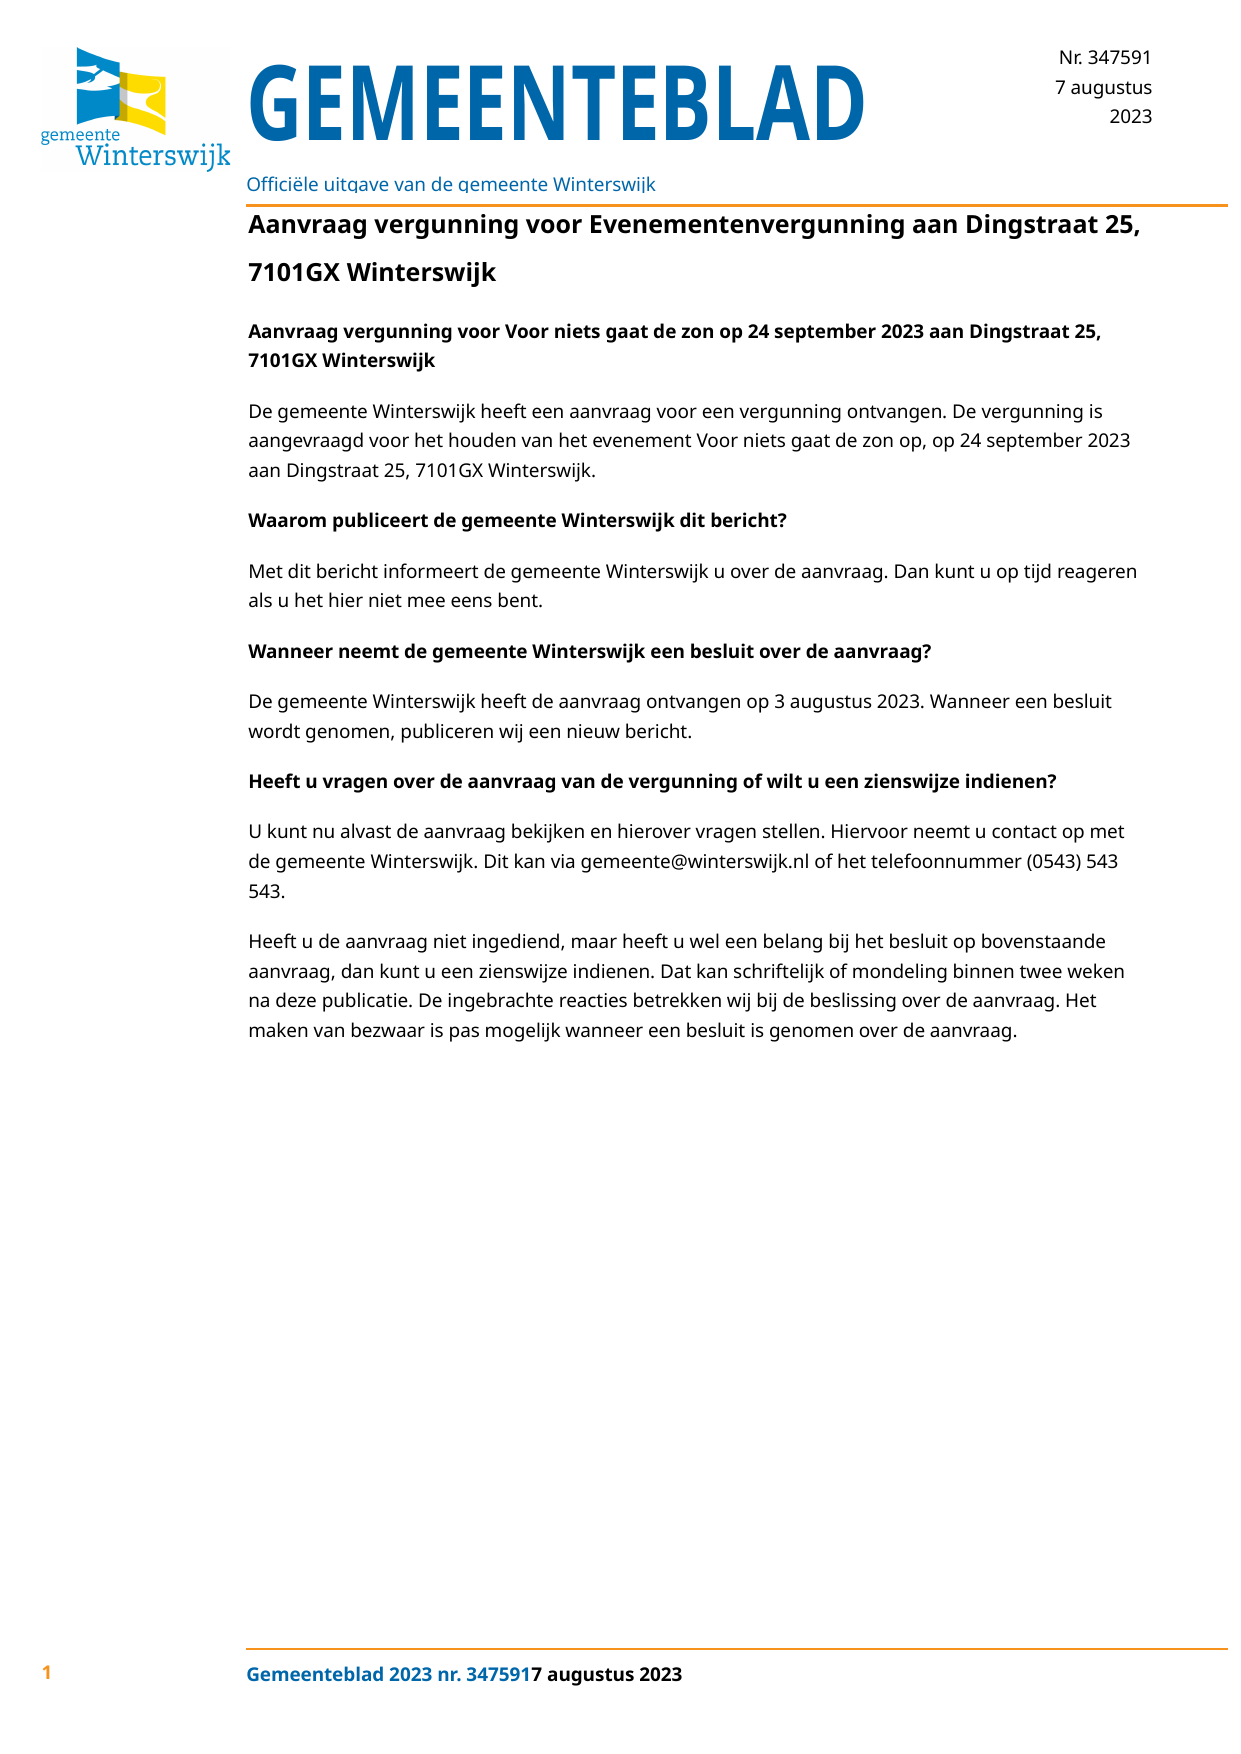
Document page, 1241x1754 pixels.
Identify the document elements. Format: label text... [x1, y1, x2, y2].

text Aanvraag vergunning voor Evenementenvergunning aan Dingstraat 25, 7101GX Winterswijk [248, 207, 1152, 288]
picture [225, 153, 231, 162]
text De gemeente Winterswijk heeft de aanvraag ontvangen op 3 augustus 2023. Wanneer een besluit wordt genomen, publiceren wij een nieuw bericht. [248, 688, 1152, 744]
text Aanvraag vergunning voor Voor niets gaat de zon op 24 september 2023 aan Dingstraat 25, 7101GX Winterswijk [248, 318, 1152, 373]
text Heeft u de aanvraag niet ingediend, maar heeft u wel een belang bij het besluit op bovenstaande aanvraag, dan kunt u een zienswijze indienen. Dat kan schriftelijk of mondeling binnen twee weken na deze publicatie. De ingebrachte reacties betrekken wij bij de beslissing over de aanvraag. Het maken van bezwaar is pas mogelijk wanneer een besluit is genomen over de aanvraag. [248, 928, 1152, 1043]
text De gemeente Winterswijk heeft een aanvraag voor een vergunning ontvangen. De vergunning is aangevraagd voor het houden van het evenement Voor niets gaat de zon op, op 24 september 2023 aan Dingstraat 25, 7101GX Winterswijk. [248, 398, 1152, 483]
picture [41, 47, 231, 172]
text Wanneer neemt de gemeente Winterswijk een besluit over de aanvraag? [248, 638, 1152, 664]
text Waarom publiceert de gemeente Winterswijk dit bericht? [248, 507, 1152, 533]
text Heeft u vragen over de aanvraag van de vergunning of wilt u een zienswijze indienen? [248, 768, 1152, 794]
text U kunt nu alvast de aanvraag bekijken en hierover vragen stellen. Hiervoor neemt u contact op met de gemeente Winterswijk. Dit kan via gemeente@winterswijk.nl of het telefoonnummer (0543) 543 543. [248, 819, 1152, 904]
text Met dit bericht informeert de gemeente Winterswijk u over de aanvraag. Dan kunt u op tijd reageren als u het hier niet mee eens bent. [248, 558, 1152, 613]
